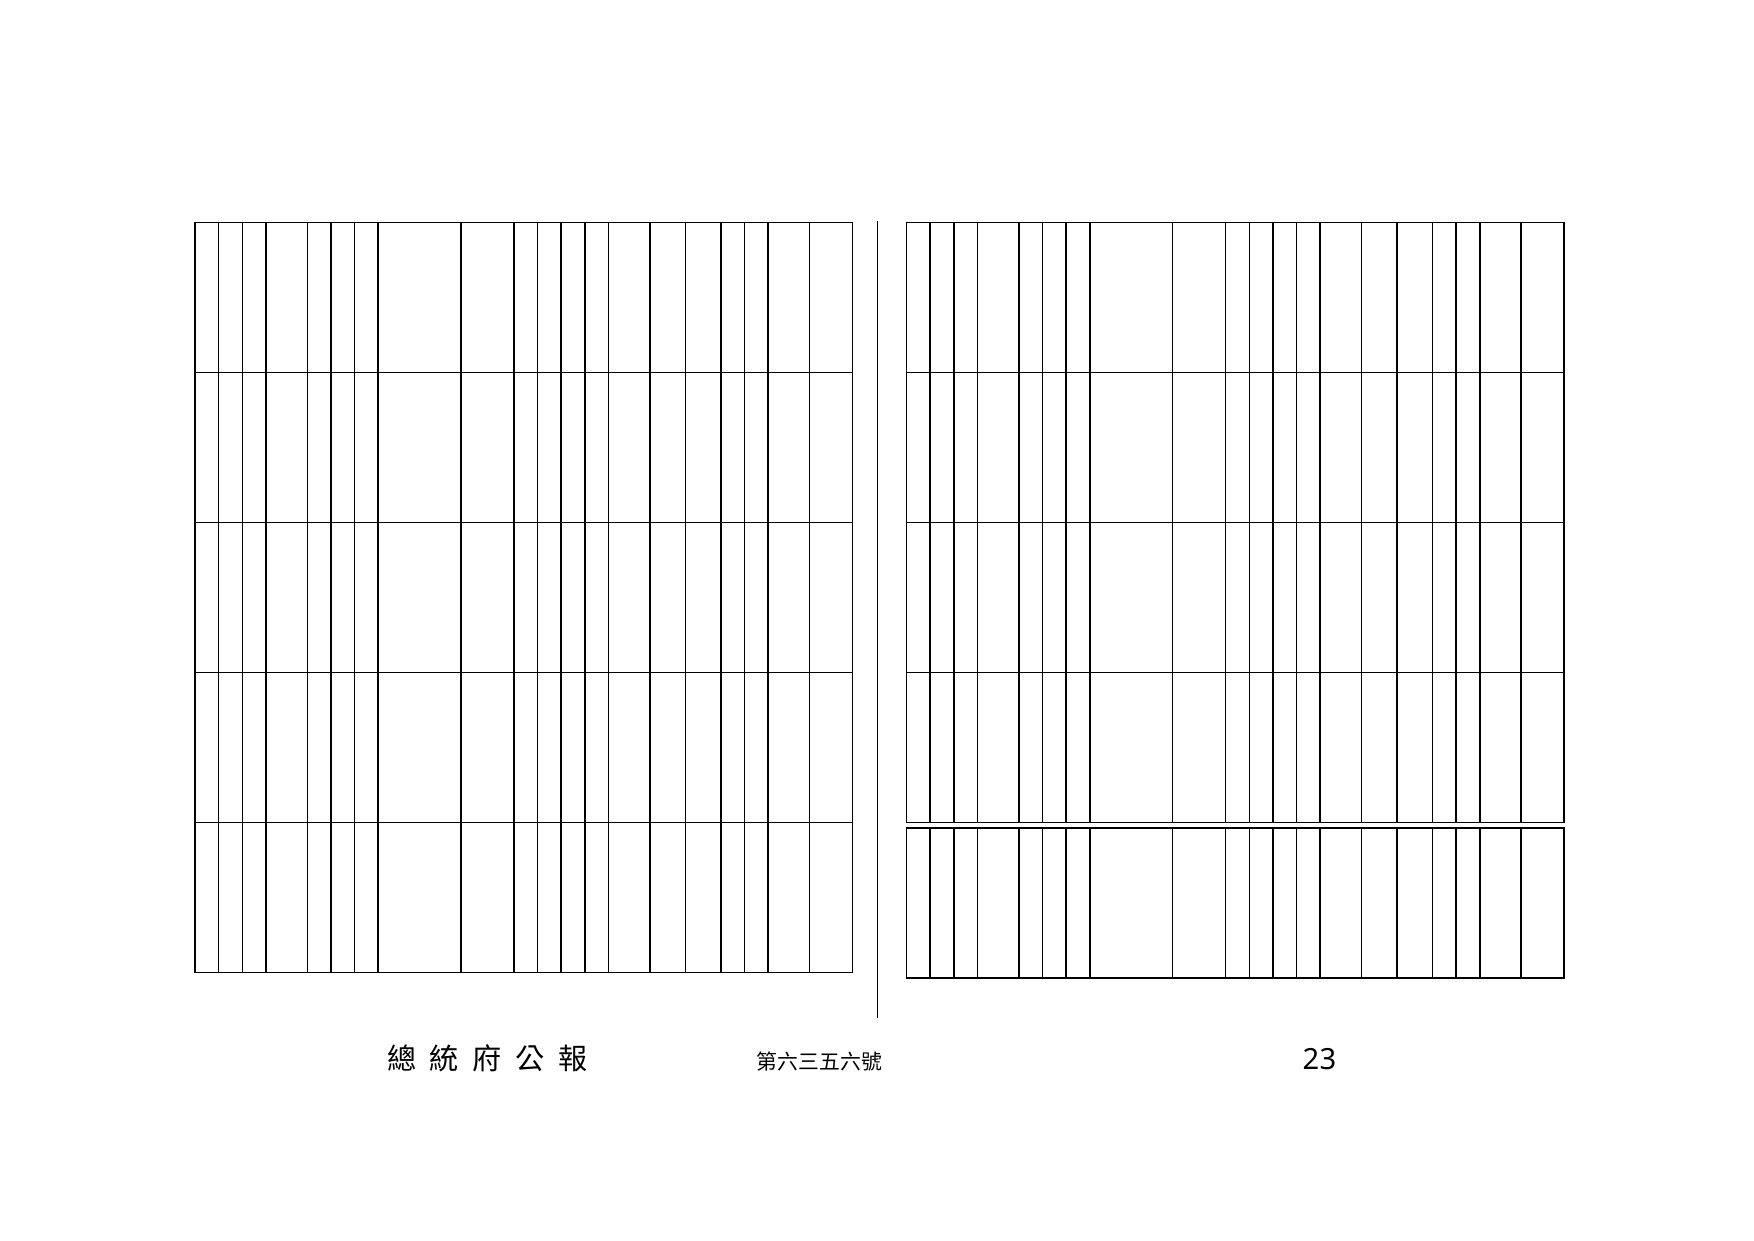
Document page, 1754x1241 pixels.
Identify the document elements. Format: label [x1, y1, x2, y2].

table_cell [609, 673, 649, 822]
table_cell [355, 673, 377, 822]
table_cell [1250, 223, 1272, 372]
table_header [1522, 829, 1563, 977]
table_header [1067, 829, 1089, 977]
table_cell [355, 523, 377, 672]
table_cell [1481, 523, 1520, 672]
table_cell [931, 523, 953, 672]
table_cell [1362, 673, 1396, 822]
table_cell [769, 373, 809, 522]
table_cell [1067, 523, 1089, 672]
table_cell [686, 373, 720, 522]
table_header [1297, 829, 1319, 977]
table_header [1091, 829, 1172, 977]
table_cell [1091, 673, 1172, 822]
table_cell [219, 223, 242, 372]
table_cell [562, 673, 584, 822]
table_header [1398, 829, 1432, 977]
table_cell [196, 523, 218, 672]
table_header [955, 829, 977, 977]
table_cell [462, 373, 513, 522]
table_cell [196, 823, 218, 972]
table_cell [267, 673, 307, 822]
table_header [1020, 829, 1042, 977]
table_cell [332, 673, 354, 822]
table_cell [1398, 223, 1432, 372]
table_cell [308, 673, 330, 822]
table_cell [1020, 223, 1042, 372]
table_cell [931, 673, 953, 822]
table_cell [1362, 373, 1396, 522]
table_cell [686, 223, 720, 372]
table_header [1362, 829, 1396, 977]
table_cell [1362, 523, 1396, 672]
table_cell [1522, 223, 1563, 372]
table_cell [1398, 673, 1432, 822]
table_cell [379, 373, 460, 522]
table_cell [515, 823, 537, 972]
table_cell [379, 823, 460, 972]
table_cell [1457, 673, 1479, 822]
table_cell [219, 823, 242, 972]
table_header [1173, 829, 1225, 977]
table_cell [1091, 223, 1172, 372]
table_cell [769, 523, 809, 672]
table_cell [722, 373, 744, 522]
table_cell [722, 823, 744, 972]
table_cell [907, 373, 929, 522]
table_cell [1043, 223, 1065, 372]
table_cell [1043, 673, 1065, 822]
table_cell [1226, 223, 1249, 372]
table_cell [332, 223, 354, 372]
table_cell [1522, 673, 1563, 822]
table_cell [196, 673, 218, 822]
table_cell [651, 673, 685, 822]
table_cell [462, 823, 513, 972]
table_cell [379, 223, 460, 372]
table_cell [1067, 373, 1089, 522]
table_cell [538, 823, 560, 972]
table_cell [355, 823, 377, 972]
table_cell [955, 223, 977, 372]
table_cell [267, 373, 307, 522]
table_cell [1067, 673, 1089, 822]
table_cell [1274, 223, 1296, 372]
table_cell [243, 223, 265, 372]
table_cell [931, 373, 953, 522]
table_header [931, 829, 953, 977]
table_cell [1457, 523, 1479, 672]
table_cell [745, 823, 767, 972]
table_cell [978, 673, 1018, 822]
table_cell [810, 373, 852, 522]
table_cell [243, 673, 265, 822]
table_cell [538, 673, 560, 822]
table_cell [769, 673, 809, 822]
table_cell [308, 823, 330, 972]
table_cell [1250, 373, 1272, 522]
table_cell [1457, 373, 1479, 522]
table_cell [955, 673, 977, 822]
table_cell [332, 523, 354, 672]
table_cell [745, 523, 767, 672]
table_cell [586, 223, 608, 372]
table_cell [515, 373, 537, 522]
table_header [1226, 829, 1249, 977]
table_cell [267, 223, 307, 372]
table_cell [1297, 373, 1319, 522]
table_cell [462, 523, 513, 672]
table_cell [955, 373, 977, 522]
table_cell [586, 673, 608, 822]
table_cell [1226, 523, 1249, 672]
table_cell [651, 373, 685, 522]
table_cell [1522, 523, 1563, 672]
table_cell [931, 223, 953, 372]
table_cell [538, 523, 560, 672]
table_cell [769, 223, 809, 372]
table_cell [462, 673, 513, 822]
table_cell [651, 823, 685, 972]
table_cell [379, 673, 460, 822]
table_cell [1433, 223, 1455, 372]
table_cell [978, 373, 1018, 522]
table_cell [609, 523, 649, 672]
table_cell [722, 673, 744, 822]
table_cell [515, 523, 537, 672]
table_cell [745, 673, 767, 822]
table_cell [1321, 673, 1361, 822]
table_cell [745, 223, 767, 372]
table_cell [1297, 673, 1319, 822]
table_cell [219, 673, 242, 822]
table_cell [1250, 673, 1272, 822]
table_cell [1321, 223, 1361, 372]
table_cell [1226, 373, 1249, 522]
table_cell [1481, 673, 1520, 822]
table_cell [769, 823, 809, 972]
table_cell [562, 823, 584, 972]
table_cell [745, 373, 767, 522]
table_cell [538, 373, 560, 522]
table_cell [1297, 223, 1319, 372]
table_cell [810, 673, 852, 822]
table_header [1481, 829, 1520, 977]
table_cell [562, 223, 584, 372]
table_cell [1433, 523, 1455, 672]
table_cell [462, 223, 513, 372]
table_cell [609, 373, 649, 522]
table_cell [1481, 373, 1520, 522]
table_cell [1274, 673, 1296, 822]
table_cell [686, 673, 720, 822]
table_cell [722, 223, 744, 372]
table_cell [355, 223, 377, 372]
table_cell [1362, 223, 1396, 372]
table_header [1250, 829, 1272, 977]
table_cell [562, 373, 584, 522]
table_cell [686, 523, 720, 672]
table_header [1433, 829, 1455, 977]
table_cell [907, 523, 929, 672]
table_cell [955, 523, 977, 672]
table_cell [810, 823, 852, 972]
table_cell [1398, 373, 1432, 522]
table_cell [332, 823, 354, 972]
table_cell [1173, 673, 1225, 822]
table_cell [1457, 223, 1479, 372]
table_cell [1091, 523, 1172, 672]
table_header [1321, 829, 1361, 977]
table_cell [1297, 523, 1319, 672]
table_cell [308, 223, 330, 372]
table_cell [1321, 373, 1361, 522]
table_cell [978, 223, 1018, 372]
table_cell [686, 823, 720, 972]
table_cell [332, 373, 354, 522]
table_cell [1522, 373, 1563, 522]
table_header [1457, 829, 1479, 977]
table_cell [1321, 523, 1361, 672]
table_cell [1433, 373, 1455, 522]
table_cell [1274, 523, 1296, 672]
table_cell [1226, 673, 1249, 822]
table_cell [1173, 373, 1225, 522]
table_cell [1043, 373, 1065, 522]
table_cell [1274, 373, 1296, 522]
table_cell [1020, 673, 1042, 822]
table_cell [722, 523, 744, 672]
table_header [907, 829, 929, 977]
table_cell [907, 673, 929, 822]
table_cell [379, 523, 460, 672]
table_cell [219, 373, 242, 522]
table_cell [651, 523, 685, 672]
table_cell [196, 373, 218, 522]
table_cell [243, 823, 265, 972]
table_header [1274, 829, 1296, 977]
table_cell [978, 523, 1018, 672]
table_cell [1020, 373, 1042, 522]
table_header [1043, 829, 1065, 977]
table_cell [355, 373, 377, 522]
table_cell [219, 523, 242, 672]
table_cell [1091, 373, 1172, 522]
table_cell [586, 523, 608, 672]
table_cell [267, 523, 307, 672]
table_cell [586, 823, 608, 972]
table_cell [1250, 523, 1272, 672]
table_cell [1173, 223, 1225, 372]
table_header [978, 829, 1018, 977]
table_cell [1043, 523, 1065, 672]
table_cell [196, 223, 218, 372]
table_cell [651, 223, 685, 372]
table_cell [515, 223, 537, 372]
table_cell [1067, 223, 1089, 372]
table_cell [538, 223, 560, 372]
table_cell [562, 523, 584, 672]
table_cell [810, 223, 852, 372]
table_cell [1398, 523, 1432, 672]
table_cell [308, 373, 330, 522]
table_cell [907, 223, 929, 372]
table_cell [243, 523, 265, 672]
table_cell [515, 673, 537, 822]
table_cell [1020, 523, 1042, 672]
table_cell [1173, 523, 1225, 672]
table_cell [609, 223, 649, 372]
table_cell [308, 523, 330, 672]
table_cell [609, 823, 649, 972]
table_cell [267, 823, 307, 972]
table_cell [586, 373, 608, 522]
table_cell [1481, 223, 1520, 372]
table_cell [810, 523, 852, 672]
table_cell [1433, 673, 1455, 822]
table_cell [243, 373, 265, 522]
